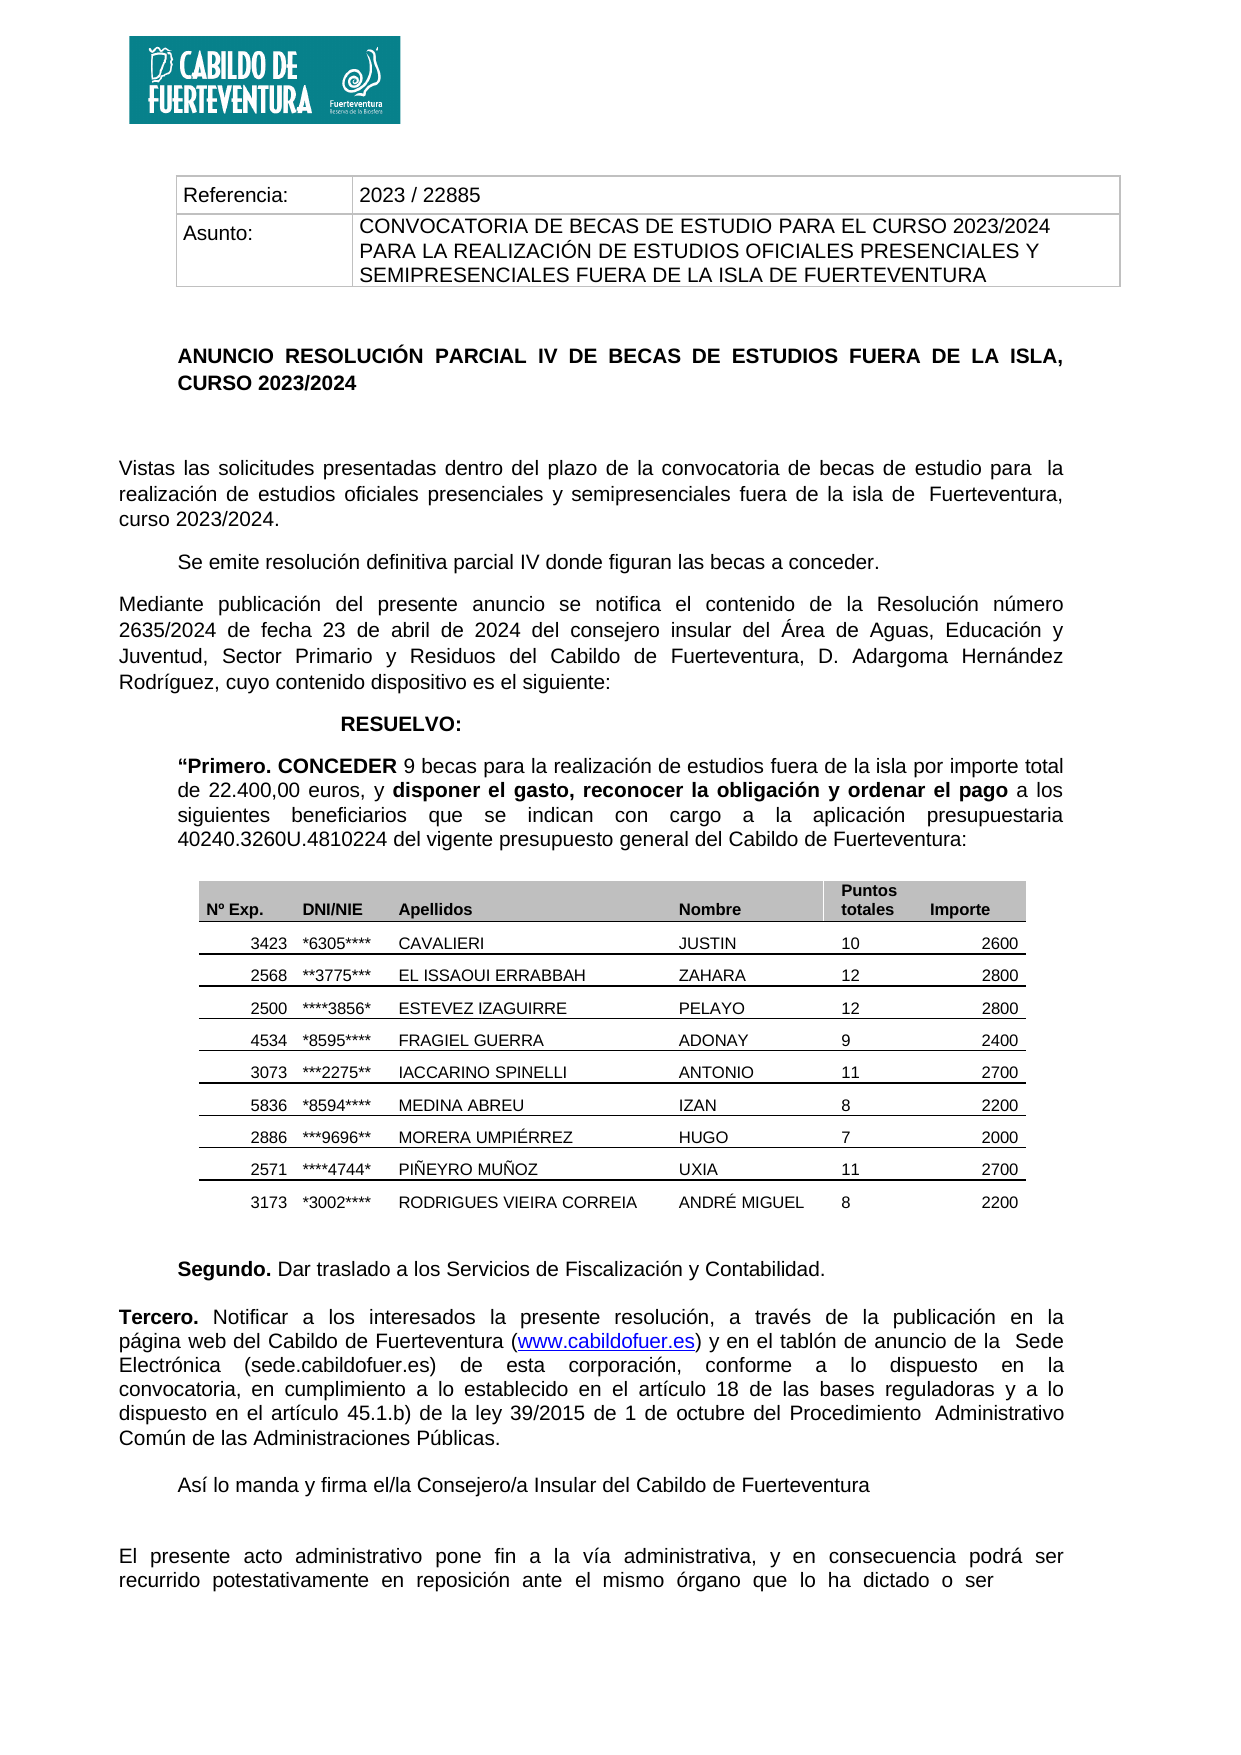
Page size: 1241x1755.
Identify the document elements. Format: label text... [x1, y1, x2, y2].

table_cell JUSTIN [659, 922, 823, 953]
table_cell ANTONIO [659, 1051, 823, 1082]
text Tercero. Notificar a los interesados la presente resolución, a través de la publicación en la página web del Cabildo de Fuerteventura (www.cabildofuer.es) y en el tablón de anuncio de la Sede Electrónica (sede.cabildofuer.es) de esta corporación, conforme a lo dispuesto en la convocatoria, en cumplimiento a lo establecido en el artículo 18 de las bases reguladoras y a lo dispuesto en el artículo 45.1.b) de la ley 39/2015 de 1 de octubre del Procedimiento Administrativo Común de las Administraciones Públicas. [119, 1304, 1064, 1449]
table_cell 2571 [199, 1148, 295, 1179]
table_cell ***9696** [295, 1116, 385, 1147]
table_cell 8 [824, 1084, 914, 1114]
table_cell 5836 [199, 1084, 295, 1114]
table_cell ****3856* [295, 987, 385, 1017]
table_cell 8 [824, 1181, 914, 1220]
table_cell *8594**** [295, 1084, 385, 1114]
table_cell ADONAY [659, 1019, 823, 1050]
table_cell 2500 [199, 987, 295, 1017]
text El presente acto administrativo pone fin a la vía administrativa, y en consecuencia podrá ser recurrido potestativamente en reposición ante el mismo órgano que lo ha dictado o ser [119, 1544, 1064, 1592]
table_cell PIÑEYRO MUÑOZ [385, 1148, 659, 1179]
table_cell *6305**** [295, 922, 385, 953]
table_cell 2600 [914, 922, 1026, 953]
table_cell EL ISSAOUI ERRABBAH [385, 955, 659, 985]
table_cell 2886 [199, 1116, 295, 1147]
table_cell 3073 [199, 1051, 295, 1082]
table_cell ZAHARA [659, 955, 823, 985]
table_cell *3002**** [295, 1181, 385, 1220]
table_cell RODRIGUES VIEIRA CORREIA [385, 1181, 659, 1220]
table_cell UXIA [659, 1148, 823, 1179]
table_cell 3423 [199, 922, 295, 953]
table_cell 2400 [914, 1019, 1026, 1050]
table_header DNI/NIE [295, 881, 385, 921]
table_cell IACCARINO SPINELLI [385, 1051, 659, 1082]
table_cell 9 [824, 1019, 914, 1050]
table_cell Asunto: [177, 215, 352, 286]
table_cell CAVALIERI [385, 922, 659, 953]
table_cell ANDRÉ MIGUEL [659, 1181, 823, 1220]
table_cell FRAGIEL GUERRA [385, 1019, 659, 1050]
table_cell 2200 [914, 1084, 1026, 1114]
table_cell 11 [824, 1051, 914, 1082]
table_cell 10 [824, 922, 914, 953]
text Así lo manda y firma el/la Consejero/a Insular del Cabildo de Fuerteventura [177, 1473, 1132, 1497]
table_cell ***2275** [295, 1051, 385, 1082]
table_cell 2700 [914, 1051, 1026, 1082]
table_cell 3173 [199, 1181, 295, 1220]
table_cell 12 [824, 987, 914, 1017]
subtitle ANUNCIO RESOLUCIÓN PARCIAL IV DE BECAS DE ESTUDIOS FUERA DE LA ISLA, CURSO 2023/2024 [177, 344, 1064, 394]
table_cell 2800 [914, 955, 1026, 985]
table_cell MORERA UMPIÉRREZ [385, 1116, 659, 1147]
table_header Apellidos [385, 881, 659, 921]
text Vistas las solicitudes presentadas dentro del plazo de la convocatoria de becas de estudio para la realización de estudios oficiales presenciales y semipresenciales fuera de la isla de Fuerteventura, curso 2023/2024. [119, 456, 1064, 531]
table_cell 2000 [914, 1116, 1026, 1147]
subtitle RESUELVO: [119, 712, 684, 736]
table_cell 7 [824, 1116, 914, 1147]
text Se emite resolución definitiva parcial IV donde figuran las becas a conceder. [177, 549, 1132, 573]
table_cell CONVOCATORIA DE BECAS DE ESTUDIO PARA EL CURSO 2023/2024 PARA LA REALIZACIÓN DE ESTUDIOS OFICIALES PRESENCIALES Y SEMIPRESENCIALES FUERA DE LA ISLA DE FUERTEVENTURA [353, 215, 1119, 286]
table_cell 2800 [914, 987, 1026, 1017]
table_cell HUGO [659, 1116, 823, 1147]
table_cell 2200 [914, 1181, 1026, 1220]
table_cell ESTEVEZ IZAGUIRRE [385, 987, 659, 1017]
table_cell 4534 [199, 1019, 295, 1050]
table_cell IZAN [659, 1084, 823, 1114]
table_header Nº Exp. [199, 881, 295, 921]
text Segundo. Dar traslado a los Servicios de Fiscalización y Contabilidad. [177, 1257, 1132, 1281]
table_cell ****4744* [295, 1148, 385, 1179]
table_header Nombre [659, 881, 823, 921]
table_cell 12 [824, 955, 914, 985]
text Mediante publicación del presente anuncio se notifica el contenido de la Resolución número 2635/2024 de fecha 23 de abril de 2024 del consejero insular del Área de Aguas, Educación y Juventud, Sector Primario y Residuos del Cabildo de Fuerteventura, D. Adargoma Hernández Rodríguez, cuyo contenido dispositivo es el siguiente: [119, 592, 1064, 693]
table_cell 2568 [199, 955, 295, 985]
table_cell PELAYO [659, 987, 823, 1017]
text “Primero. CONCEDER 9 becas para la realización de estudios fuera de la isla por importe total de 22.400,00 euros, y disponer el gasto, reconocer la obligación y ordenar el pago a los siguientes beneficiarios que se indican con cargo a la aplicación presupuestaria 40240.3260U.4810224 del vigente presupuesto general del Cabildo de Fuerteventura: [177, 754, 1064, 851]
table_header Referencia: [177, 177, 352, 213]
table_header Importe [914, 881, 1026, 921]
table_cell 2700 [914, 1148, 1026, 1179]
table_header Puntos totales [824, 881, 914, 921]
table_cell 11 [824, 1148, 914, 1179]
table_cell *8595**** [295, 1019, 385, 1050]
table_header 2023 / 22885 [353, 177, 1119, 213]
table_cell MEDINA ABREU [385, 1084, 659, 1114]
table_cell **3775*** [295, 955, 385, 985]
